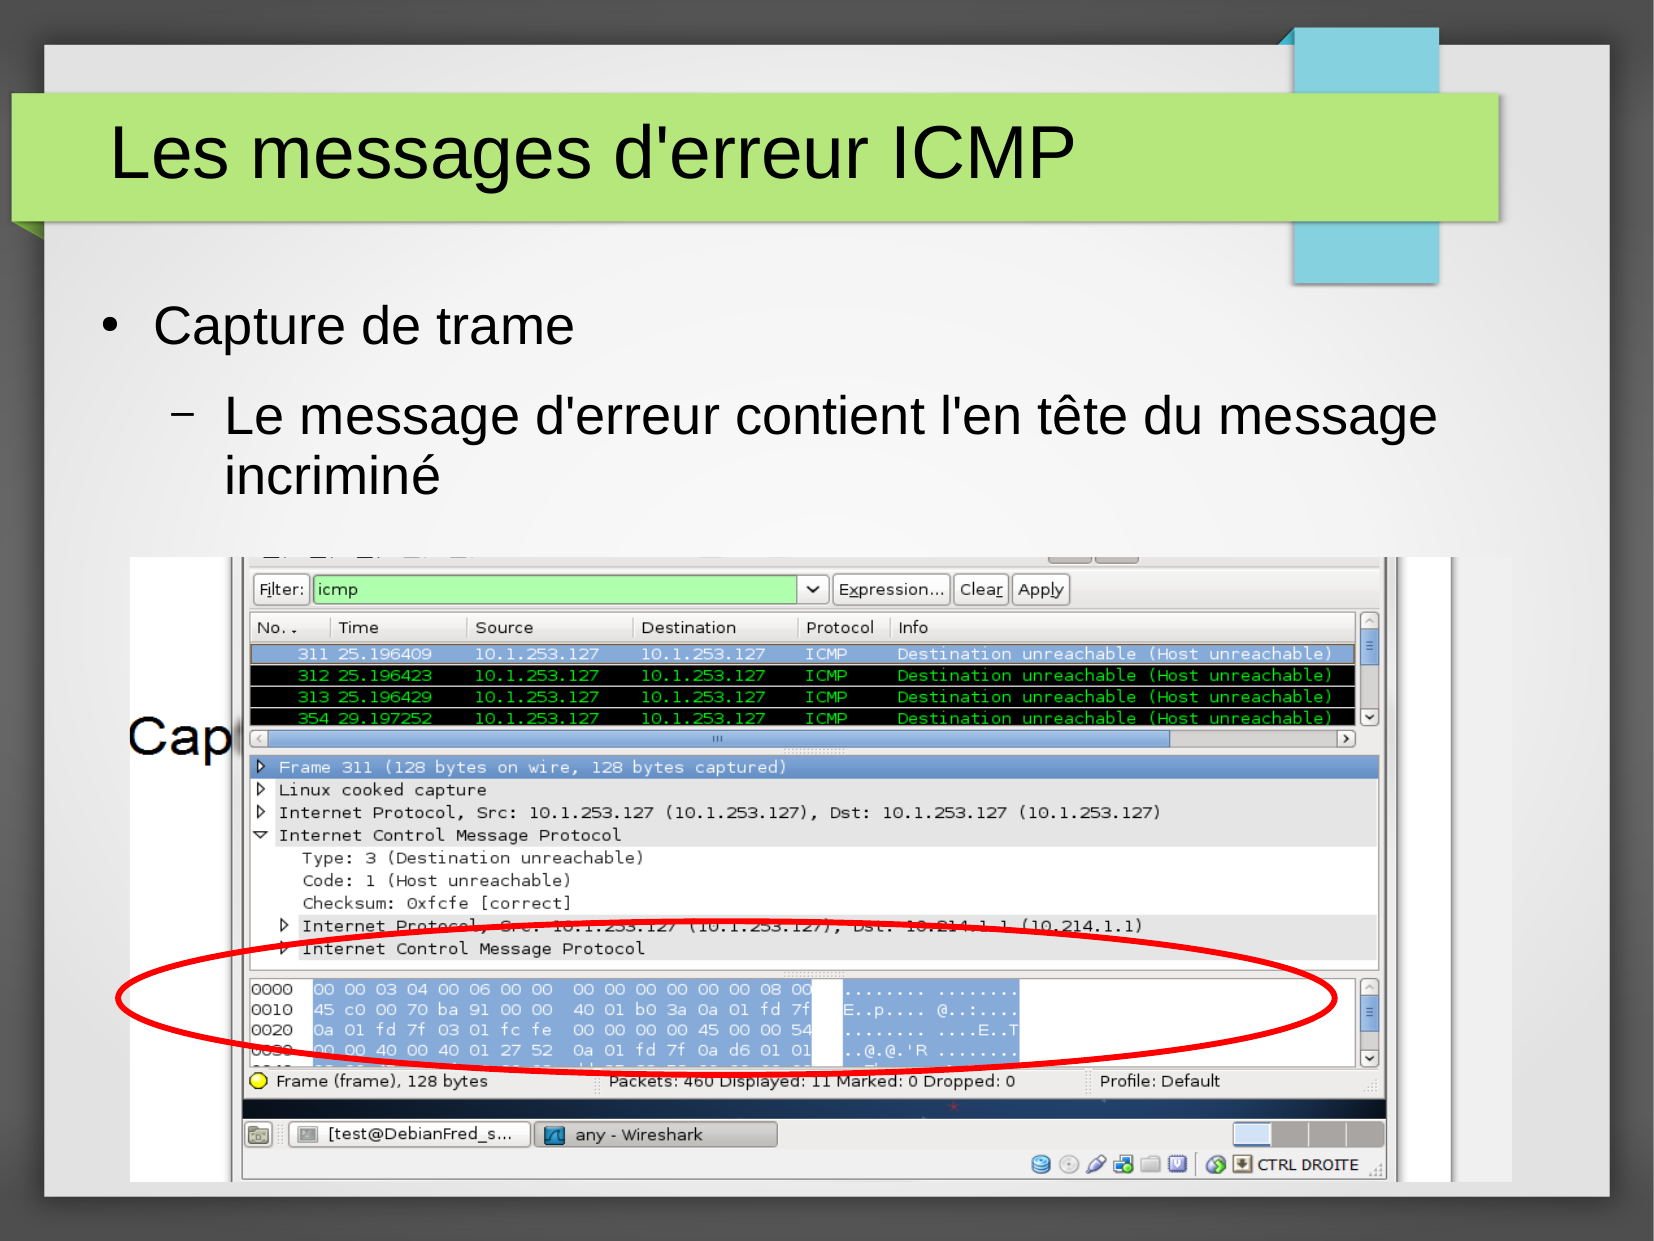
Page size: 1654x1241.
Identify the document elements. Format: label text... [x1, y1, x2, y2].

title Les messages d'erreur ICMP [82, 49, 1571, 257]
list Capture de trame Le message d'erreur contient l'en tête du message incriminé [82, 295, 1571, 1015]
picture [0, 0, 1654, 1241]
